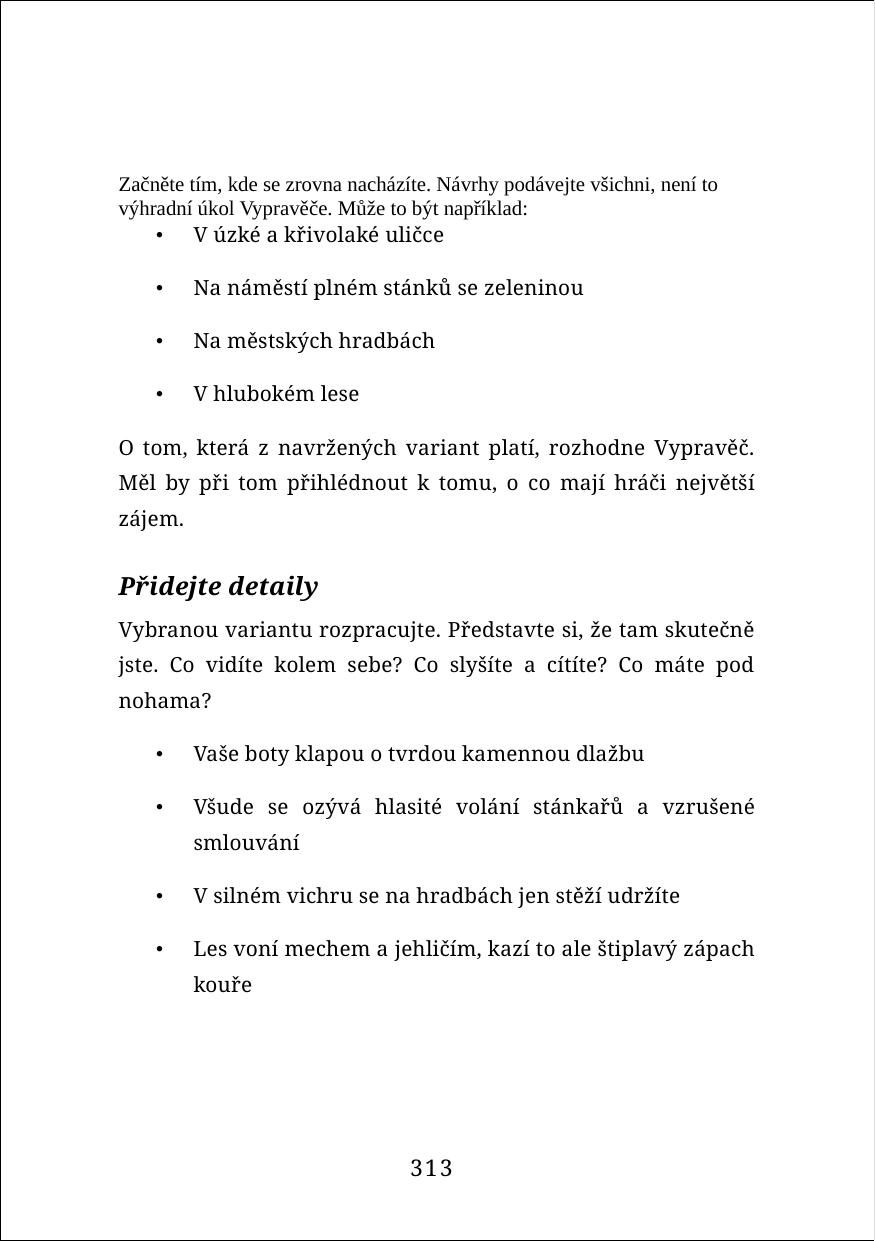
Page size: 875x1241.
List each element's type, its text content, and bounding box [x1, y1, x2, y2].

text Vybranou variantu rozpracujte. Představte si, že tam skutečně jste. Co vidíte kolem sebe? Co slyšíte a cítíte? Co máte pod nohama? [118, 615, 756, 714]
subtitle Přidejte detaily [118, 569, 756, 603]
list Vaše boty klapou o tvrdou kamennou dlažbu [156, 739, 756, 767]
list V hlubokém lese [156, 379, 756, 408]
list Všude se ozývá hlasité volání stánkařů a vzrušené smlouvání [156, 792, 756, 856]
list V silném vichru se na hradbách jen stěží udržíte [156, 881, 756, 909]
text O tom, která z navržených variant platí, rozhodne Vypravěč. Měl by při tom přihlédnout k tomu, o co mají hráči největší zájem. [118, 433, 756, 532]
list Les voní mechem a jehličím, kazí to ale štiplavý zápach kouře [156, 934, 756, 998]
text Začněte tím, kde se zrovna nacházíte. Návrhy podávejte všichni, není to výhradní úkol Vypravěče. Může to být například: [118, 172, 756, 220]
list V úzké a křivolaké uličce [156, 220, 756, 248]
list Na městských hradbách [156, 326, 756, 355]
list Na náměstí plném stánků se zeleninou [156, 273, 756, 302]
